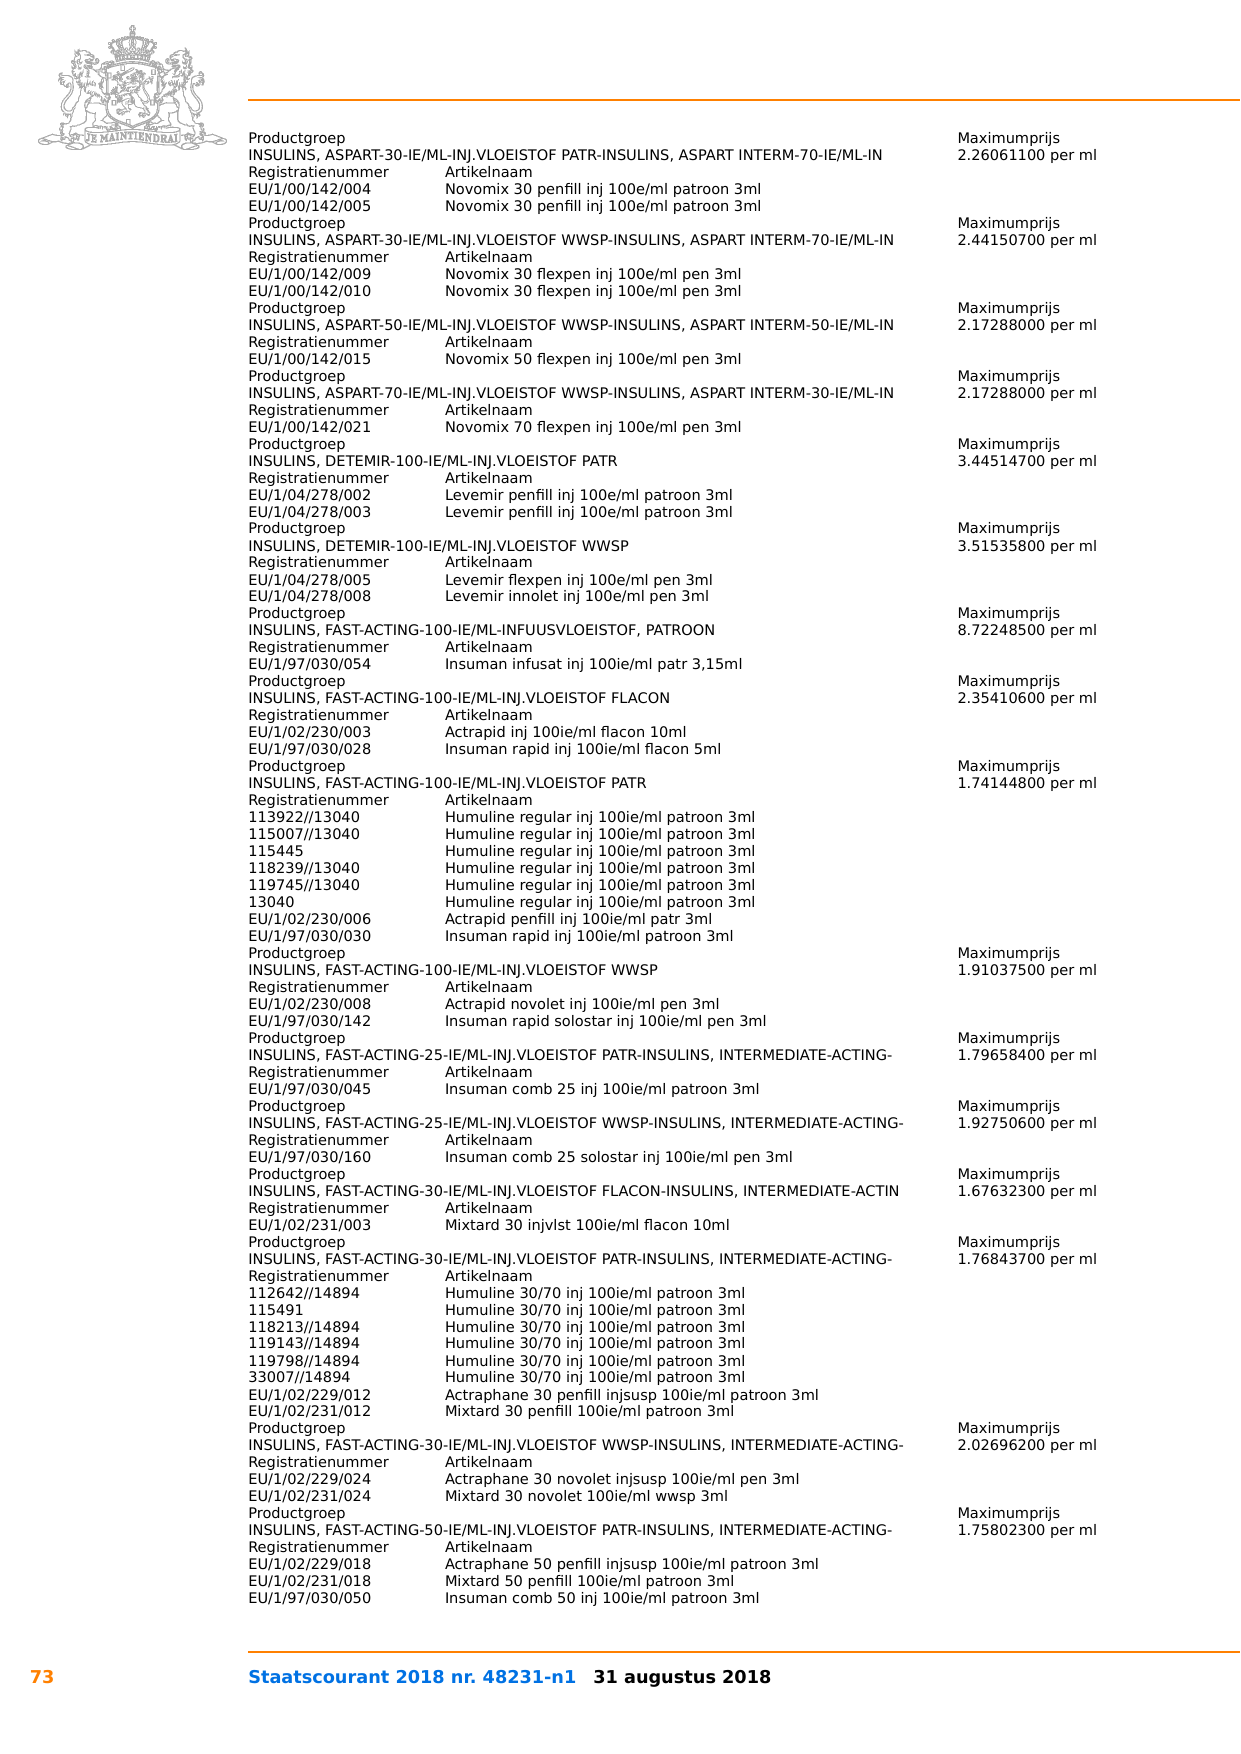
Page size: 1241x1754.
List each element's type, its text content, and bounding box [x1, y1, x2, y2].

table_cell Productgroep [248, 215, 439, 232]
table_cell INSULINS, FAST-ACTING-30-IE/ML-INJ.VLOEISTOF PATR-INSULINS, INTERMEDIATE-ACTING- [248, 1251, 951, 1267]
table_cell Productgroep [248, 520, 439, 537]
table_cell Mixtard 50 penfill 100ie/ml patroon 3ml [439, 1573, 951, 1590]
table_cell Levemir penfill inj 100e/ml patroon 3ml [439, 504, 951, 520]
table_cell Productgroep [248, 436, 439, 452]
table_cell Humuline 30/70 inj 100ie/ml patroon 3ml [439, 1301, 951, 1318]
table_cell Insuman comb 25 solostar inj 100ie/ml pen 3ml [439, 1149, 951, 1166]
table_cell [951, 1319, 1163, 1335]
table_cell [951, 1064, 1163, 1081]
table_cell Artikelnaam [439, 554, 951, 571]
table_cell Insuman rapid inj 100ie/ml patroon 3ml [439, 928, 951, 945]
table_cell [951, 1013, 1163, 1030]
table_cell 1.75802300 per ml [951, 1522, 1163, 1539]
table_cell EU/1/04/278/008 [248, 588, 439, 605]
table_cell Registratienummer [248, 1454, 439, 1471]
table_cell 1.92750600 per ml [951, 1115, 1163, 1132]
table_cell Artikelnaam [439, 402, 951, 418]
table_cell INSULINS, FAST-ACTING-100-IE/ML-INJ.VLOEISTOF PATR [248, 775, 951, 792]
table_cell [951, 877, 1163, 894]
table_cell Registratienummer [248, 470, 439, 486]
table_cell INSULINS, ASPART-70-IE/ML-INJ.VLOEISTOF WWSP-INSULINS, ASPART INTERM-30-IE/ML-IN [248, 385, 951, 402]
table_cell INSULINS, FAST-ACTING-30-IE/ML-INJ.VLOEISTOF WWSP-INSULINS, INTERMEDIATE-ACTING- [248, 1437, 951, 1454]
table_cell 33007//14894 [248, 1369, 439, 1386]
table_cell Registratienummer [248, 164, 439, 181]
table_cell EU/1/04/278/002 [248, 486, 439, 503]
table_cell EU/1/00/142/021 [248, 419, 439, 436]
table_cell [951, 1353, 1163, 1369]
table_cell [439, 368, 951, 384]
table_cell EU/1/04/278/005 [248, 571, 439, 588]
table_cell Novomix 30 penfill inj 100e/ml patroon 3ml [439, 198, 951, 215]
table_cell Insuman infusat inj 100ie/ml patr 3,15ml [439, 656, 951, 673]
table_cell INSULINS, ASPART-50-IE/ML-INJ.VLOEISTOF WWSP-INSULINS, ASPART INTERM-50-IE/ML-IN [248, 317, 951, 334]
table_cell Productgroep [248, 758, 439, 775]
table_cell Registratienummer [248, 1064, 439, 1081]
table_cell Humuline regular inj 100ie/ml patroon 3ml [439, 826, 951, 843]
table_cell Productgroep [248, 673, 439, 690]
table_cell 112642//14894 [248, 1285, 439, 1301]
table_cell [951, 1200, 1163, 1217]
table_cell 1.67632300 per ml [951, 1183, 1163, 1199]
table_cell Maximumprijs [951, 945, 1163, 962]
table_cell [951, 486, 1163, 503]
table_cell INSULINS, FAST-ACTING-50-IE/ML-INJ.VLOEISTOF PATR-INSULINS, INTERMEDIATE-ACTING- [248, 1522, 951, 1539]
table_cell Registratienummer [248, 249, 439, 266]
table_cell Insuman rapid inj 100ie/ml flacon 5ml [439, 741, 951, 758]
table_cell 2.02696200 per ml [951, 1437, 1163, 1454]
table_cell Maximumprijs [951, 368, 1163, 384]
table_cell 113922//13040 [248, 809, 439, 826]
table_cell 119143//14894 [248, 1335, 439, 1352]
table_cell Humuline 30/70 inj 100ie/ml patroon 3ml [439, 1369, 951, 1386]
table_cell [951, 198, 1163, 215]
table_cell Humuline 30/70 inj 100ie/ml patroon 3ml [439, 1353, 951, 1369]
table_cell [439, 1030, 951, 1047]
table_cell [951, 504, 1163, 520]
table_cell Registratienummer [248, 1539, 439, 1556]
table_cell INSULINS, FAST-ACTING-100-IE/ML-INFUUSVLOEISTOF, PATROON [248, 622, 951, 639]
table_cell Actrapid inj 100ie/ml flacon 10ml [439, 724, 951, 741]
table_cell EU/1/97/030/142 [248, 1013, 439, 1030]
table_cell [951, 266, 1163, 283]
table_cell EU/1/00/142/015 [248, 351, 439, 368]
table_cell 1.91037500 per ml [951, 962, 1163, 979]
table_cell EU/1/02/231/018 [248, 1573, 439, 1590]
table_cell EU/1/02/229/012 [248, 1386, 439, 1403]
table_cell Artikelnaam [439, 1200, 951, 1217]
table_cell Artikelnaam [439, 639, 951, 656]
table_cell Productgroep [248, 368, 439, 384]
table_cell [951, 1488, 1163, 1505]
table_cell Registratienummer [248, 402, 439, 418]
table_cell Humuline regular inj 100ie/ml patroon 3ml [439, 894, 951, 911]
table_cell [951, 724, 1163, 741]
table_cell INSULINS, FAST-ACTING-25-IE/ML-INJ.VLOEISTOF PATR-INSULINS, INTERMEDIATE-ACTING- [248, 1047, 951, 1064]
table_cell Registratienummer [248, 1132, 439, 1149]
table_cell [951, 470, 1163, 486]
table_cell Productgroep [248, 1030, 439, 1047]
table_cell [439, 520, 951, 537]
table_cell Actraphane 50 penfill injsusp 100ie/ml patroon 3ml [439, 1556, 951, 1573]
table_cell Insuman rapid solostar inj 100ie/ml pen 3ml [439, 1013, 951, 1030]
table_cell EU/1/02/231/003 [248, 1217, 439, 1233]
table_cell EU/1/02/229/024 [248, 1471, 439, 1488]
table_cell [951, 1335, 1163, 1352]
table_cell 119745//13040 [248, 877, 439, 894]
table_cell [951, 1556, 1163, 1573]
table_cell [951, 1081, 1163, 1098]
table_cell Registratienummer [248, 334, 439, 351]
table_cell Maximumprijs [951, 1234, 1163, 1251]
table_cell Registratienummer [248, 1268, 439, 1284]
table_cell Productgroep [248, 1505, 439, 1522]
table_cell Registratienummer [248, 1200, 439, 1217]
table_cell 1.79658400 per ml [951, 1047, 1163, 1064]
table_cell EU/1/00/142/010 [248, 283, 439, 300]
table_cell [951, 249, 1163, 266]
table_cell Actrapid novolet inj 100ie/ml pen 3ml [439, 996, 951, 1013]
table_cell [951, 334, 1163, 351]
table_cell INSULINS, ASPART-30-IE/ML-INJ.VLOEISTOF PATR-INSULINS, ASPART INTERM-70-IE/ML-IN [248, 147, 951, 164]
table_cell Productgroep [248, 1234, 439, 1251]
table_cell Humuline regular inj 100ie/ml patroon 3ml [439, 809, 951, 826]
table_cell EU/1/02/230/003 [248, 724, 439, 741]
table_cell Humuline regular inj 100ie/ml patroon 3ml [439, 877, 951, 894]
table_cell Humuline regular inj 100ie/ml patroon 3ml [439, 860, 951, 877]
table_cell 13040 [248, 894, 439, 911]
table_cell EU/1/00/142/009 [248, 266, 439, 283]
table_cell [951, 894, 1163, 911]
picture [38, 25, 227, 150]
table_cell INSULINS, FAST-ACTING-100-IE/ML-INJ.VLOEISTOF WWSP [248, 962, 951, 979]
table_cell [951, 1217, 1163, 1233]
table_cell Mixtard 30 novolet 100ie/ml wwsp 3ml [439, 1488, 951, 1505]
table_cell Artikelnaam [439, 1132, 951, 1149]
table_cell [951, 1369, 1163, 1386]
table_cell [439, 605, 951, 622]
table_cell [951, 402, 1163, 418]
table_cell INSULINS, FAST-ACTING-25-IE/ML-INJ.VLOEISTOF WWSP-INSULINS, INTERMEDIATE-ACTING- [248, 1115, 951, 1132]
table_cell [951, 1301, 1163, 1318]
table_cell Artikelnaam [439, 249, 951, 266]
table_cell [951, 911, 1163, 928]
table_cell [951, 1590, 1163, 1607]
table_cell [951, 792, 1163, 809]
table_cell [951, 164, 1163, 181]
table_cell [951, 741, 1163, 758]
table_cell 115491 [248, 1301, 439, 1318]
table_cell Novomix 70 flexpen inj 100e/ml pen 3ml [439, 419, 951, 436]
table_cell 115445 [248, 843, 439, 860]
table_cell [951, 554, 1163, 571]
table_cell Maximumprijs [951, 215, 1163, 232]
table_cell Mixtard 30 injvlst 100ie/ml flacon 10ml [439, 1217, 951, 1233]
table_cell [439, 130, 951, 147]
table_cell [951, 979, 1163, 996]
table_cell EU/1/02/230/006 [248, 911, 439, 928]
table_cell EU/1/00/142/004 [248, 181, 439, 198]
table_cell Productgroep [248, 300, 439, 317]
table_cell Maximumprijs [951, 300, 1163, 317]
table_cell [951, 571, 1163, 588]
table_cell [439, 1505, 951, 1522]
table_cell Productgroep [248, 1098, 439, 1115]
table_cell Registratienummer [248, 792, 439, 809]
table_cell [951, 843, 1163, 860]
table_cell [951, 1285, 1163, 1301]
table_cell Maximumprijs [951, 436, 1163, 452]
table_cell [951, 809, 1163, 826]
table_cell Actraphane 30 penfill injsusp 100ie/ml patroon 3ml [439, 1386, 951, 1403]
table_cell [951, 1573, 1163, 1590]
table_cell Levemir flexpen inj 100e/ml pen 3ml [439, 571, 951, 588]
table_cell Productgroep [248, 605, 439, 622]
table_cell [951, 1268, 1163, 1284]
table_cell Productgroep [248, 945, 439, 962]
table_cell Levemir penfill inj 100e/ml patroon 3ml [439, 486, 951, 503]
table_cell Artikelnaam [439, 1539, 951, 1556]
table_cell [951, 1386, 1163, 1403]
table_cell [951, 1403, 1163, 1420]
table_cell [439, 300, 951, 317]
table_cell Artikelnaam [439, 164, 951, 181]
table_cell Artikelnaam [439, 1268, 951, 1284]
table_cell 2.17288000 per ml [951, 317, 1163, 334]
table_cell Productgroep [248, 130, 439, 147]
table_cell Actrapid penfill inj 100ie/ml patr 3ml [439, 911, 951, 928]
table_cell [951, 860, 1163, 877]
table_cell INSULINS, ASPART-30-IE/ML-INJ.VLOEISTOF WWSP-INSULINS, ASPART INTERM-70-IE/ML-IN [248, 232, 951, 249]
table_cell [951, 826, 1163, 843]
table_cell Artikelnaam [439, 707, 951, 724]
table_cell Humuline 30/70 inj 100ie/ml patroon 3ml [439, 1319, 951, 1335]
table_cell [439, 215, 951, 232]
table_cell EU/1/04/278/003 [248, 504, 439, 520]
table_cell Novomix 30 penfill inj 100e/ml patroon 3ml [439, 181, 951, 198]
table_cell 119798//14894 [248, 1353, 439, 1369]
table_cell Artikelnaam [439, 1454, 951, 1471]
table_cell Registratienummer [248, 639, 439, 656]
table_cell [951, 656, 1163, 673]
table_cell Maximumprijs [951, 1098, 1163, 1115]
table_cell Productgroep [248, 1420, 439, 1437]
table_cell EU/1/97/030/050 [248, 1590, 439, 1607]
table_cell Registratienummer [248, 979, 439, 996]
table_cell EU/1/97/030/054 [248, 656, 439, 673]
table_cell [951, 1539, 1163, 1556]
table_cell 3.51535800 per ml [951, 538, 1163, 554]
table_cell Novomix 30 flexpen inj 100e/ml pen 3ml [439, 266, 951, 283]
table_cell 2.17288000 per ml [951, 385, 1163, 402]
table_cell EU/1/97/030/030 [248, 928, 439, 945]
table_cell EU/1/02/229/018 [248, 1556, 439, 1573]
table_cell Novomix 30 flexpen inj 100e/ml pen 3ml [439, 283, 951, 300]
table_cell [951, 928, 1163, 945]
table_cell INSULINS, DETEMIR-100-IE/ML-INJ.VLOEISTOF WWSP [248, 538, 951, 554]
table_cell 115007//13040 [248, 826, 439, 843]
table_cell [951, 419, 1163, 436]
table_cell INSULINS, FAST-ACTING-100-IE/ML-INJ.VLOEISTOF FLACON [248, 690, 951, 707]
table_cell [951, 588, 1163, 605]
table_cell Maximumprijs [951, 130, 1163, 147]
table_cell Maximumprijs [951, 1505, 1163, 1522]
table_cell Humuline 30/70 inj 100ie/ml patroon 3ml [439, 1285, 951, 1301]
table_cell Maximumprijs [951, 758, 1163, 775]
table_cell Humuline 30/70 inj 100ie/ml patroon 3ml [439, 1335, 951, 1352]
table_cell [951, 1471, 1163, 1488]
table_cell 3.44514700 per ml [951, 453, 1163, 469]
table_cell Artikelnaam [439, 979, 951, 996]
table_cell Humuline regular inj 100ie/ml patroon 3ml [439, 843, 951, 860]
table_cell 1.74144800 per ml [951, 775, 1163, 792]
table_cell Artikelnaam [439, 792, 951, 809]
table_cell [439, 1098, 951, 1115]
table_cell 8.72248500 per ml [951, 622, 1163, 639]
table_cell Maximumprijs [951, 1420, 1163, 1437]
table_cell EU/1/97/030/045 [248, 1081, 439, 1098]
table_cell [951, 283, 1163, 300]
table_cell [951, 1454, 1163, 1471]
table_cell Maximumprijs [951, 520, 1163, 537]
table_cell [951, 1132, 1163, 1149]
table_cell INSULINS, FAST-ACTING-30-IE/ML-INJ.VLOEISTOF FLACON-INSULINS, INTERMEDIATE-ACTIN [248, 1183, 951, 1199]
table_cell Mixtard 30 penfill 100ie/ml patroon 3ml [439, 1403, 951, 1420]
table_cell INSULINS, DETEMIR-100-IE/ML-INJ.VLOEISTOF PATR [248, 453, 951, 469]
table_cell [951, 1149, 1163, 1166]
table_cell Maximumprijs [951, 605, 1163, 622]
table_cell Maximumprijs [951, 673, 1163, 690]
table_cell Artikelnaam [439, 334, 951, 351]
table_cell 118239//13040 [248, 860, 439, 877]
table_cell EU/1/02/230/008 [248, 996, 439, 1013]
table_cell [951, 351, 1163, 368]
table_cell Productgroep [248, 1166, 439, 1183]
table_cell Artikelnaam [439, 470, 951, 486]
table_cell Registratienummer [248, 554, 439, 571]
table_cell Actraphane 30 novolet injsusp 100ie/ml pen 3ml [439, 1471, 951, 1488]
table_cell 118213//14894 [248, 1319, 439, 1335]
table_cell EU/1/02/231/012 [248, 1403, 439, 1420]
table_cell [439, 1420, 951, 1437]
table_cell EU/1/97/030/028 [248, 741, 439, 758]
table_cell Artikelnaam [439, 1064, 951, 1081]
table_cell [951, 181, 1163, 198]
table_cell Insuman comb 25 inj 100ie/ml patroon 3ml [439, 1081, 951, 1098]
table_cell Registratienummer [248, 707, 439, 724]
table_cell Insuman comb 50 inj 100ie/ml patroon 3ml [439, 1590, 951, 1607]
table_cell Levemir innolet inj 100e/ml pen 3ml [439, 588, 951, 605]
table_cell [951, 639, 1163, 656]
table_cell [951, 996, 1163, 1013]
table_cell [439, 673, 951, 690]
table_cell EU/1/02/231/024 [248, 1488, 439, 1505]
table_cell [951, 707, 1163, 724]
table_cell [439, 1234, 951, 1251]
table_cell [439, 945, 951, 962]
table_cell 1.76843700 per ml [951, 1251, 1163, 1267]
table_cell Maximumprijs [951, 1030, 1163, 1047]
table_cell Novomix 50 flexpen inj 100e/ml pen 3ml [439, 351, 951, 368]
table_cell [439, 436, 951, 452]
table_cell 2.35410600 per ml [951, 690, 1163, 707]
table_cell Maximumprijs [951, 1166, 1163, 1183]
table_cell [439, 1166, 951, 1183]
table_cell 2.26061100 per ml [951, 147, 1163, 164]
table_cell EU/1/97/030/160 [248, 1149, 439, 1166]
table_cell 2.44150700 per ml [951, 232, 1163, 249]
table_cell EU/1/00/142/005 [248, 198, 439, 215]
table_cell [439, 758, 951, 775]
